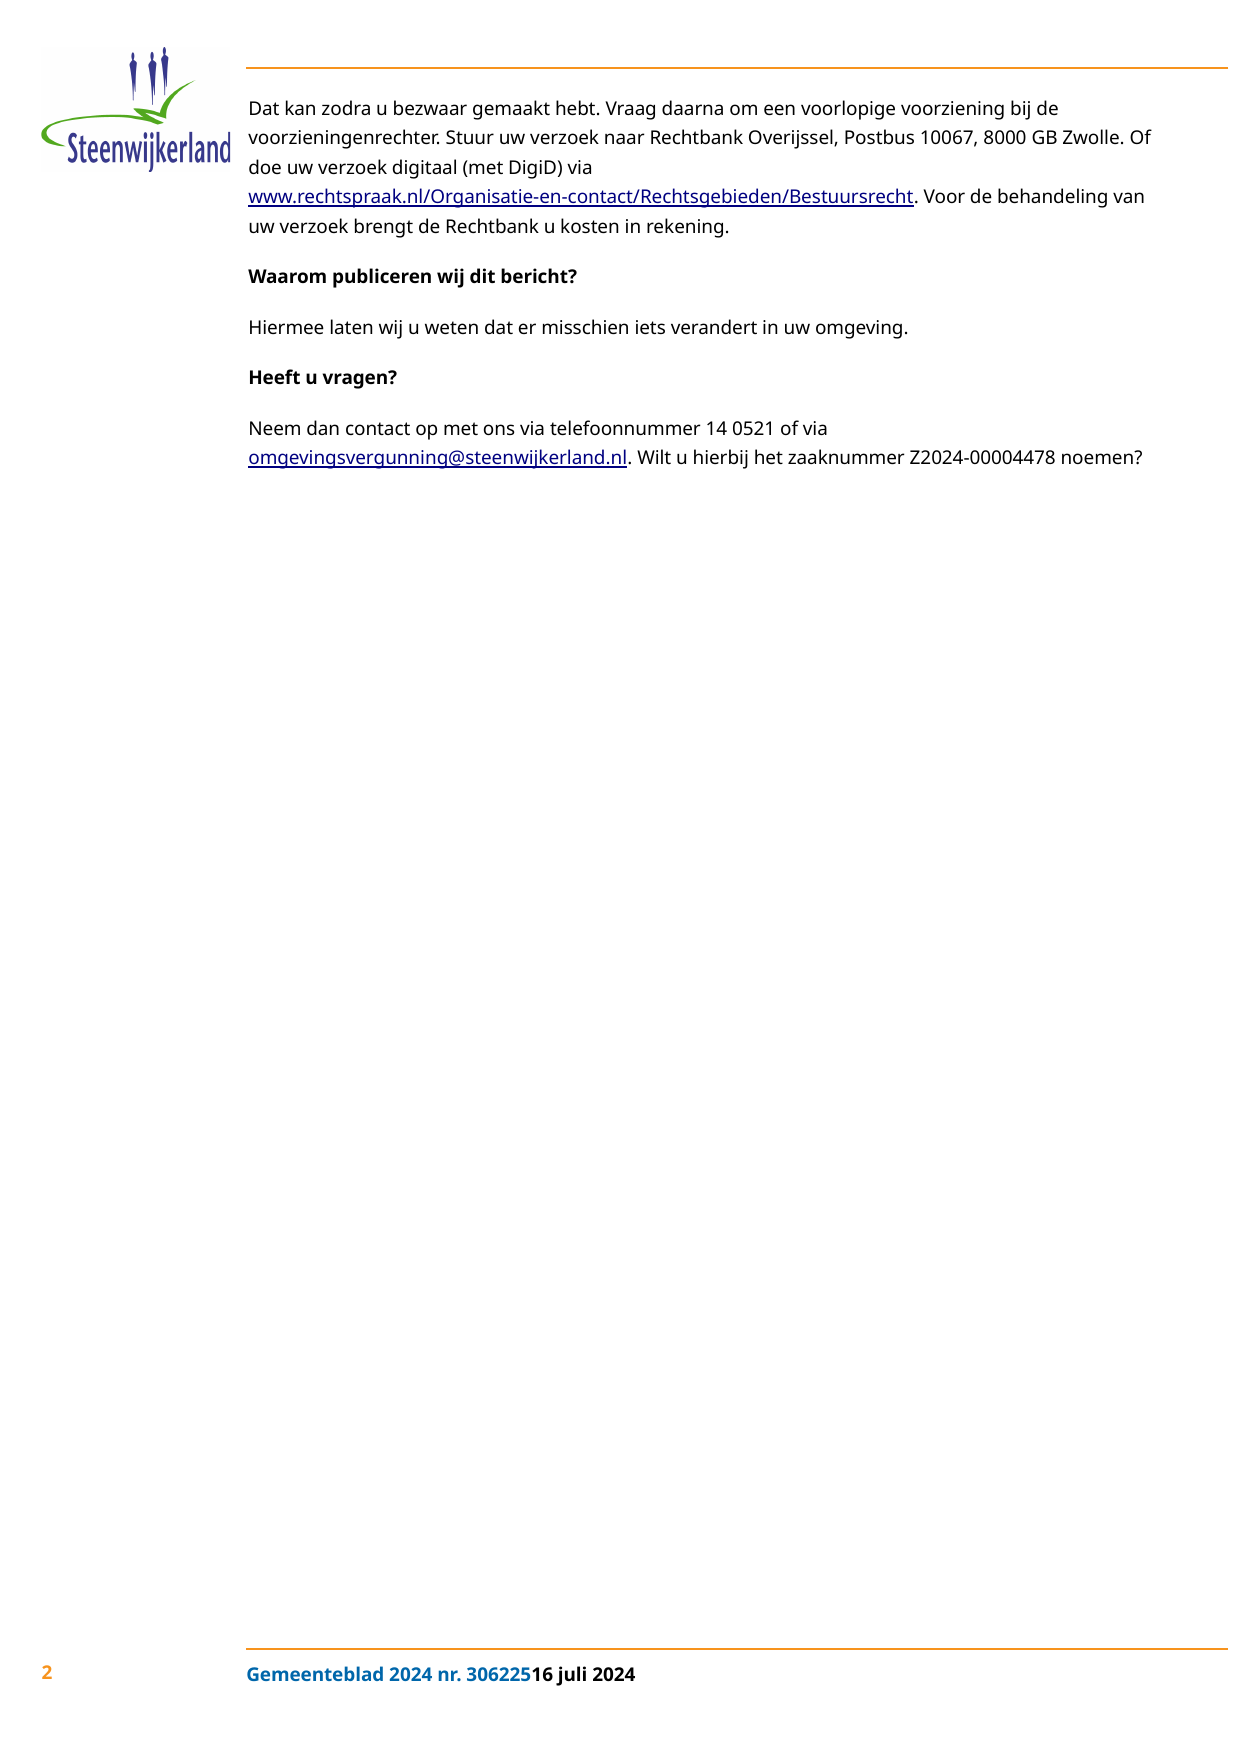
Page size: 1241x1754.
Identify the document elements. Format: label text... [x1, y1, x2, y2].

text Heeft u vragen? [248, 364, 1152, 390]
picture [41, 47, 231, 172]
text Neem dan contact op met ons via telefoonnummer 14 0521 of via omgevingsvergunning@steenwijkerland.nl. Wilt u hierbij het zaaknummer Z2024-00004478 noemen? [248, 415, 1152, 470]
text Waarom publiceren wij dit bericht? [248, 263, 1152, 289]
text Dat kan zodra u bezwaar gemaakt hebt. Vraag daarna om een voorlopige voorziening bij de voorzieningenrechter. Stuur uw verzoek naar Rechtbank Overijssel, Postbus 10067, 8000 GB Zwolle. Of doe uw verzoek digitaal (met DigiD) via www.rechtspraak.nl/Organisatie-en-contact/Rechtsgebieden/Bestuursrecht. Voor de behandeling van uw verzoek brengt de Rechtbank u kosten in rekening. [248, 95, 1152, 239]
text Hiermee laten wij u weten dat er misschien iets verandert in uw omgeving. [248, 314, 1152, 340]
